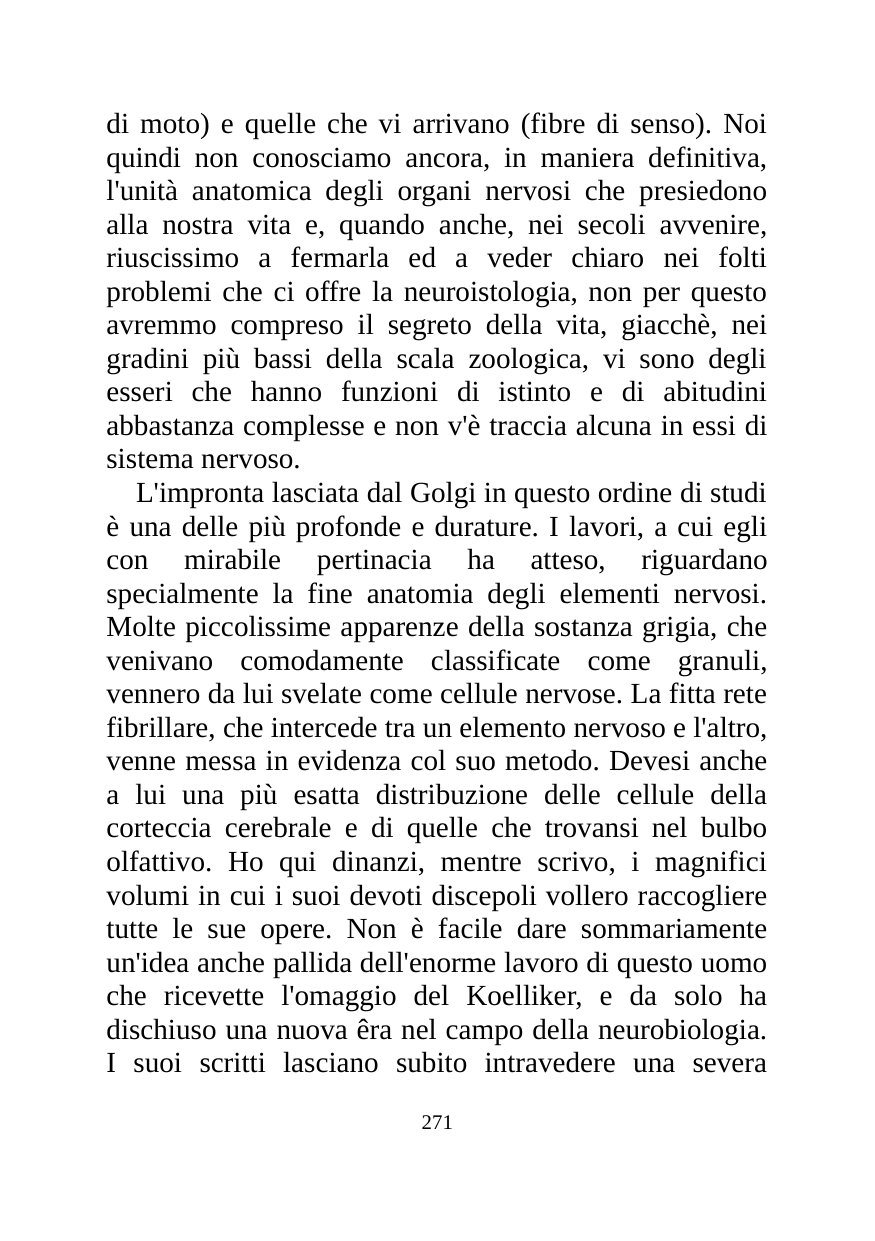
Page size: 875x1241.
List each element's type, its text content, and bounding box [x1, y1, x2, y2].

text di moto) e quelle che vi arrivano (fibre di senso). Noi quindi non conosciamo ancora, in maniera definitiva, l'unità anatomica degli organi nervosi che presiedono alla nostra vita e, quando anche, nei secoli avvenire, riuscissimo a fermarla ed a veder chiaro nei folti problemi che ci offre la neuroistologia, non per questo avremmo compreso il segreto della vita, giacchè, nei gradini più bassi della scala zoologica, vi sono degli esseri che hanno funzioni di istinto e di abitudini abbastanza complesse e non v'è traccia alcuna in essi di sistema nervoso. [106, 106, 768, 475]
text L'impronta lasciata dal Golgi in questo ordine di studi è una delle più profonde e durature. I lavori, a cui egli con mirabile pertinacia ha atteso, riguardano specialmente la fine anatomia degli elementi nervosi. Molte piccolissime apparenze della sostanza grigia, che venivano comodamente classificate come granuli, vennero da lui svelate come cellule nervose. La fitta rete fibrillare, che intercede tra un elemento nervoso e l'altro, venne messa in evidenza col suo metodo. Devesi anche a lui una più esatta distribuzione delle cellule della corteccia cerebrale e di quelle che trovansi nel bulbo olfattivo. Ho qui dinanzi, mentre scrivo, i magnifici volumi in cui i suoi devoti discepoli vollero raccogliere tutte le sue opere. Non è facile dare sommariamente un'idea anche pallida dell'enorme lavoro di questo uomo che ricevette l'omaggio del Koelliker, e da solo ha dischiuso una nuova êra nel campo della neurobiologia. I suoi scritti lasciano subito intravedere una severa [106, 475, 768, 1079]
